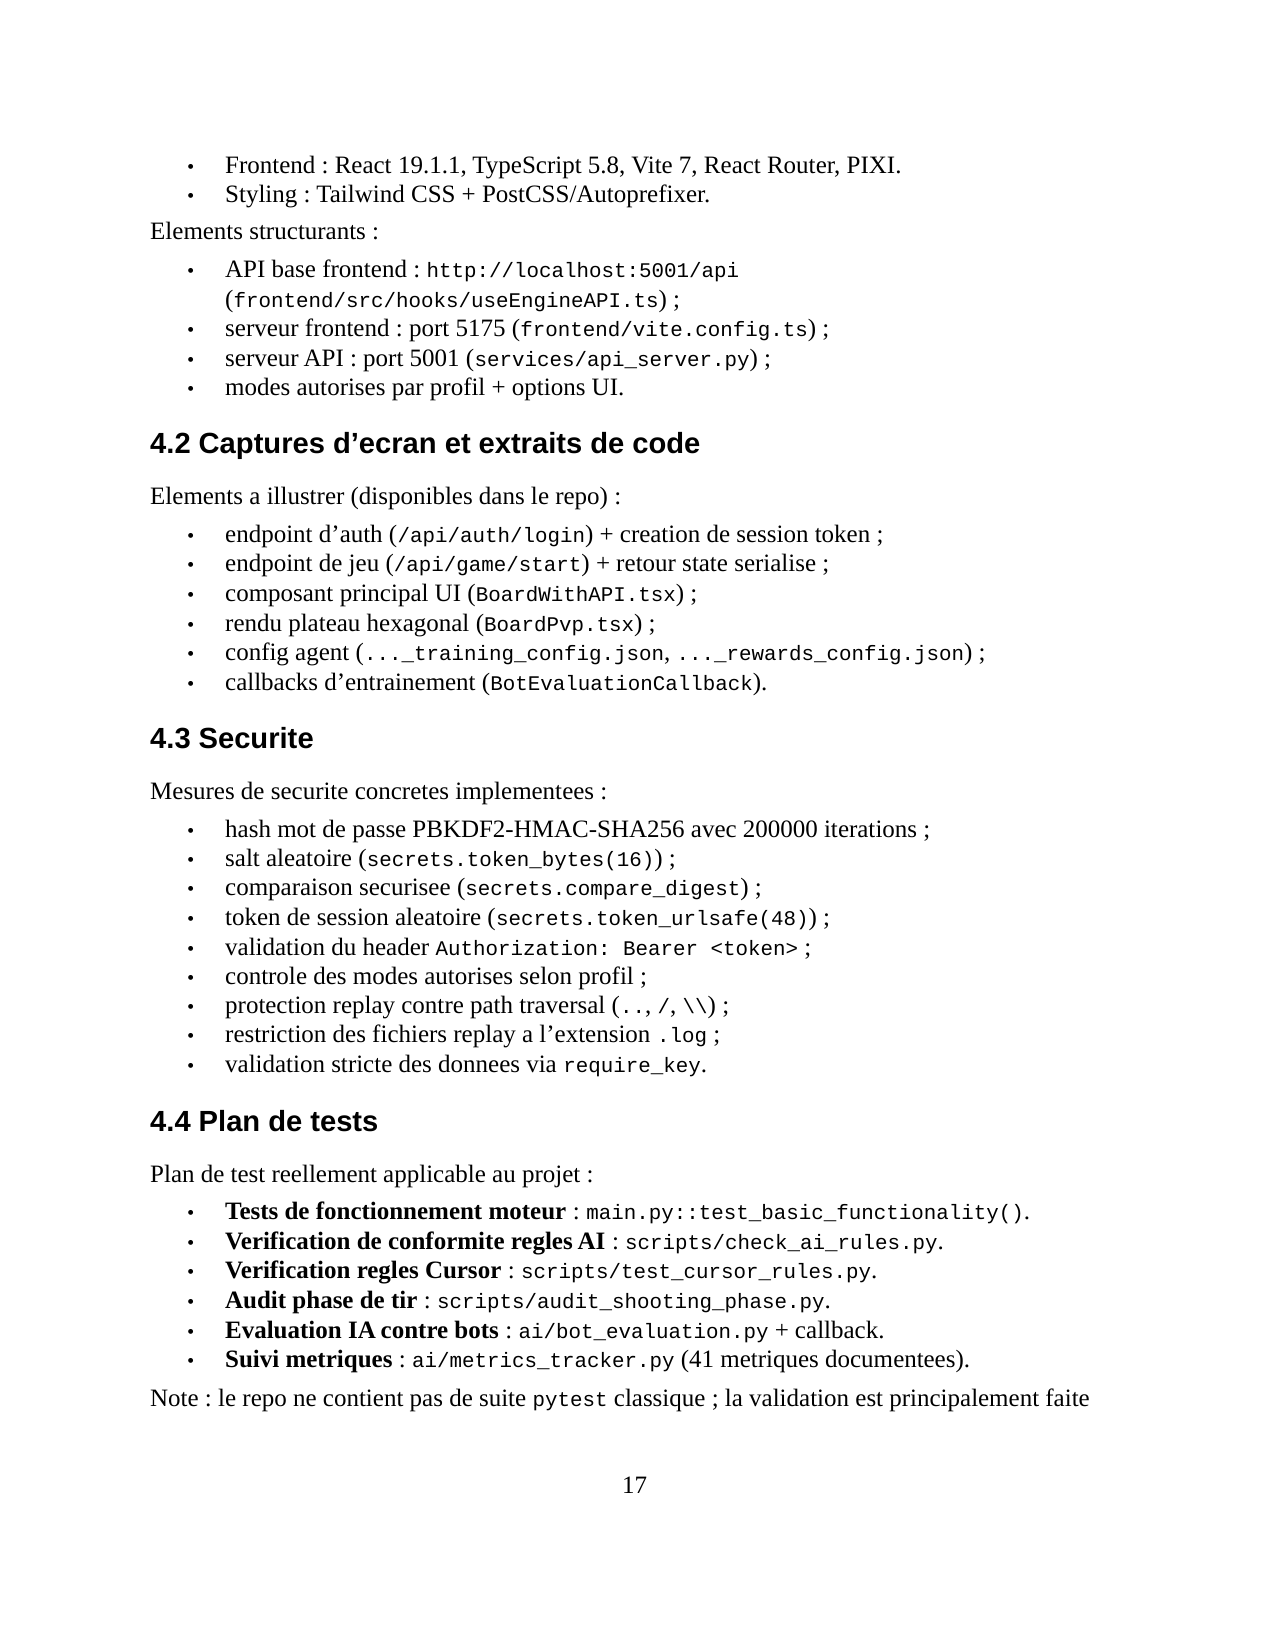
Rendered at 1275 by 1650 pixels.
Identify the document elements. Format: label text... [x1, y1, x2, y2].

list endpoint d’auth (/api/auth/login) + creation de session token ; [187, 519, 1125, 548]
list composant principal UI (BoardWithAPI.tsx) ; [187, 578, 1125, 608]
list comparaison securisee (secrets.compare_digest) ; [187, 872, 1125, 902]
list validation du header Authorization: Bearer <token> ; [187, 932, 1125, 961]
list Verification regles Cursor : scripts/test_cursor_rules.py. [187, 1256, 1125, 1285]
list Tests de fonctionnement moteur : main.py::test_basic_functionality(). [187, 1196, 1125, 1226]
list salt aleatoire (secrets.token_bytes(16)) ; [187, 843, 1125, 872]
list config agent (..._training_config.json, ..._rewards_config.json) ; [187, 637, 1125, 667]
list Verification de conformite regles AI : scripts/check_ai_rules.py. [187, 1226, 1125, 1256]
list rendu plateau hexagonal (BoardPvp.tsx) ; [187, 608, 1125, 637]
text Elements structurants : [150, 216, 1125, 245]
list validation stricte des donnees via require_key. [187, 1049, 1125, 1079]
list modes autorises par profil + options UI. [187, 372, 1125, 401]
list API base frontend : http://localhost:5001/api (frontend/src/hooks/useEngineAPI.ts) ; [187, 254, 1125, 313]
list serveur API : port 5001 (services/api_server.py) ; [187, 343, 1125, 372]
text Mesures de securite concretes implementees : [150, 776, 1125, 805]
list Evaluation IA contre bots : ai/bot_evaluation.py + callback. [187, 1315, 1125, 1344]
list token de session aleatoire (secrets.token_urlsafe(48)) ; [187, 902, 1125, 932]
list serveur frontend : port 5175 (frontend/vite.config.ts) ; [187, 313, 1125, 343]
text Elements a illustrer (disponibles dans le repo) : [150, 481, 1125, 510]
subtitle 4.4 Plan de tests [150, 1104, 1125, 1137]
list protection replay contre path traversal (.., /, \\) ; [187, 990, 1125, 1019]
list Audit phase de tir : scripts/audit_shooting_phase.py. [187, 1285, 1125, 1315]
list restriction des fichiers replay a l’extension .log ; [187, 1019, 1125, 1049]
list Suivi metriques : ai/metrics_tracker.py (41 metriques documentees). [187, 1344, 1125, 1374]
list endpoint de jeu (/api/game/start) + retour state serialise ; [187, 548, 1125, 578]
subtitle 4.3 Securite [150, 721, 1125, 755]
list callbacks d’entrainement (BotEvaluationCallback). [187, 667, 1125, 696]
text Note : le repo ne contient pas de suite pytest classique ; la validation est principalement faite [150, 1383, 1125, 1412]
subtitle 4.2 Captures d’ecran et extraits de code [150, 426, 1125, 460]
list Frontend : React 19.1.1, TypeScript 5.8, Vite 7, React Router, PIXI. [187, 150, 1125, 179]
text Plan de test reellement applicable au projet : [150, 1159, 1125, 1187]
list controle des modes autorises selon profil ; [187, 961, 1125, 990]
list Styling : Tailwind CSS + PostCSS/Autoprefixer. [187, 179, 1125, 207]
list hash mot de passe PBKDF2-HMAC-SHA256 avec 200000 iterations ; [187, 814, 1125, 843]
